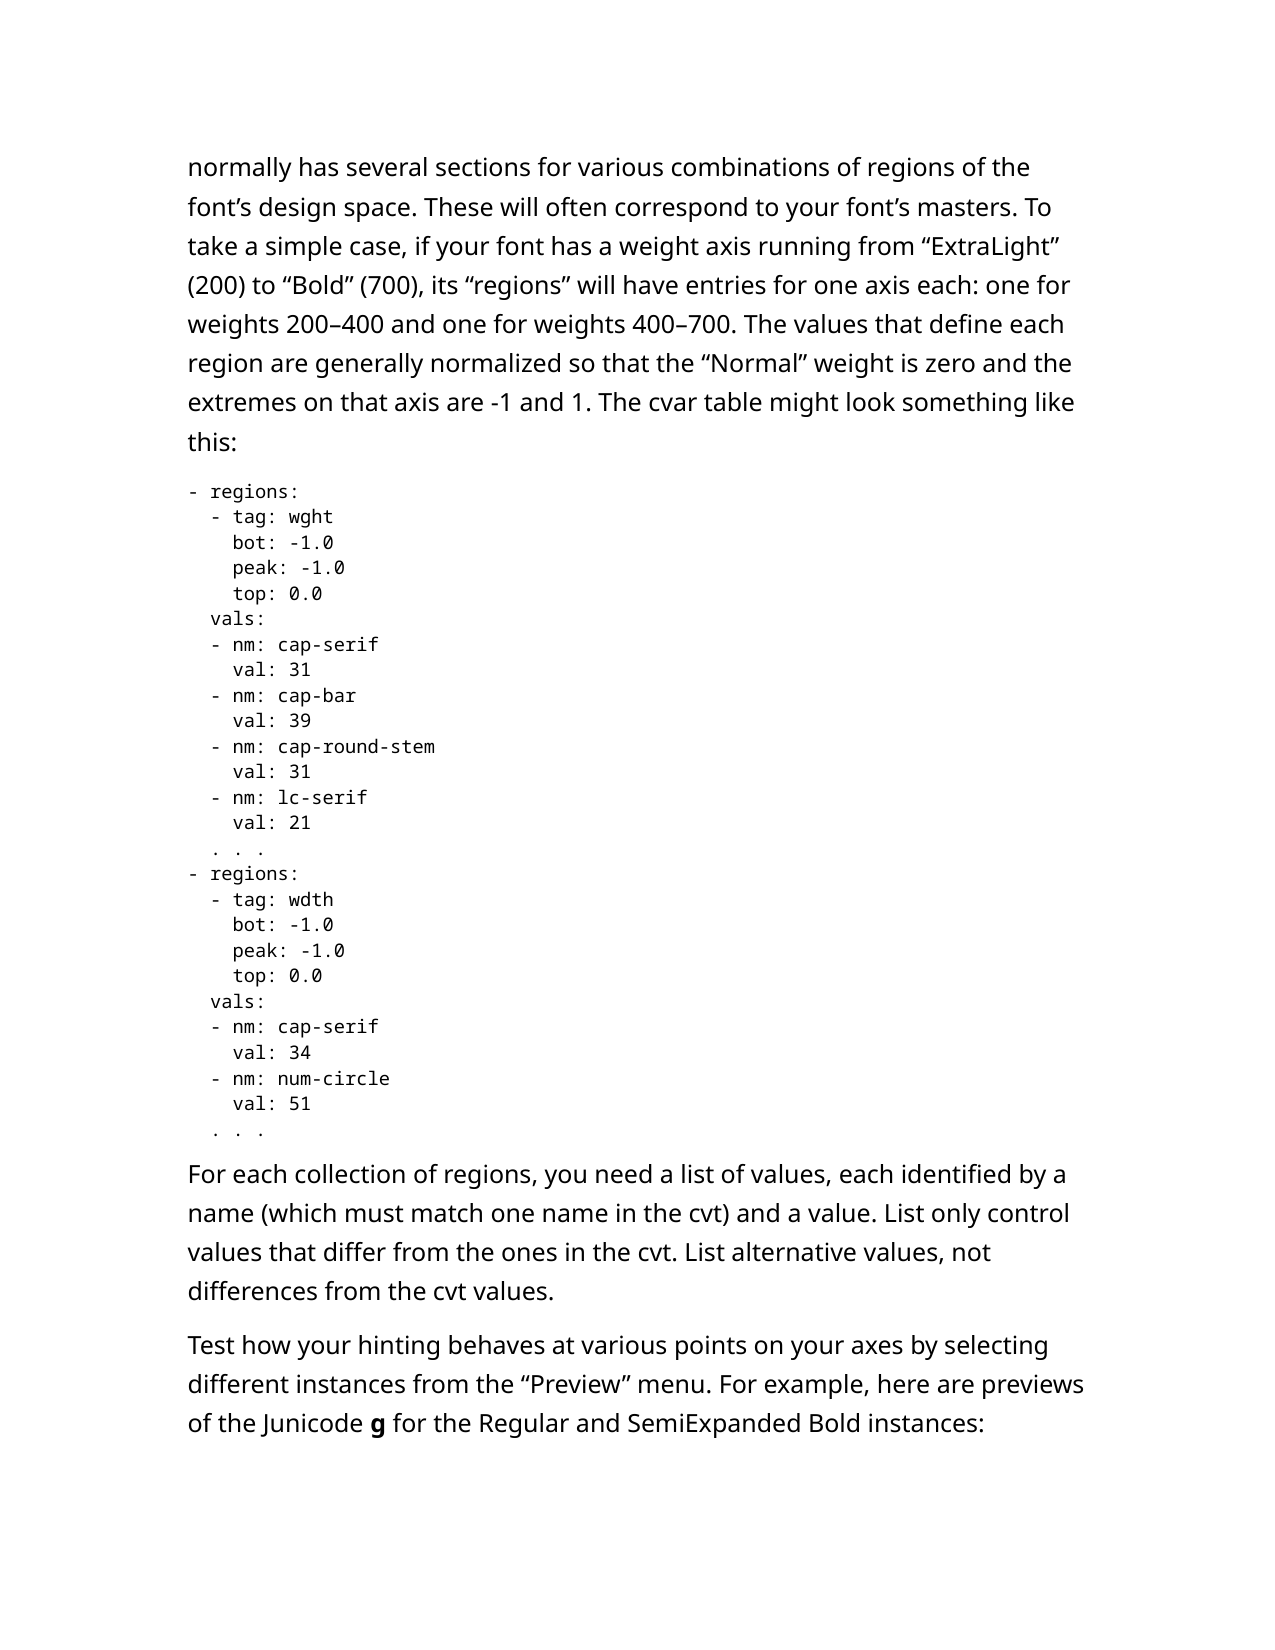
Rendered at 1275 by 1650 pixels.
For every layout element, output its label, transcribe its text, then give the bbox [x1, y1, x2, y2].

text normally has several sections for various combinations of regions of the font’s design space. These will often correspond to your font’s masters. To take a simple case, if your font has a weight axis running from “ExtraLight” (200) to “Bold” (700), its “regions” will have entries for one axis each: one for weights 200–400 and one for weights 400–700. The values that define each region are generally normalized so that the “Normal” weight is zero and the extremes on that axis are -1 and 1. The cvar table might look something like this: [187, 150, 1087, 458]
text - regions: - tag: wght bot: -1.0 peak: -1.0 top: 0.0 vals: - nm: cap-serif val: 31 - nm: cap-bar val: 39 - nm: cap-round-stem val: 31 - nm: lc-serif val: 21 . . . - regions: - tag: wdth bot: -1.0 peak: -1.0 top: 0.0 vals: - nm: cap-serif val: 34 - nm: num-circle val: 51 . . . [187, 478, 1087, 1141]
text For each collection of regions, you need a list of values, each identified by a name (which must match one name in the cvt) and a value. List only control values that differ from the ones in the cvt. List alternative values, not differences from the cvt values. [187, 1156, 1087, 1308]
text Test how your hinting behaves at various points on your axes by selecting different instances from the “Preview” menu. For example, here are previews of the Junicode g for the Regular and SemiExpanded Bold instances: [187, 1328, 1087, 1440]
